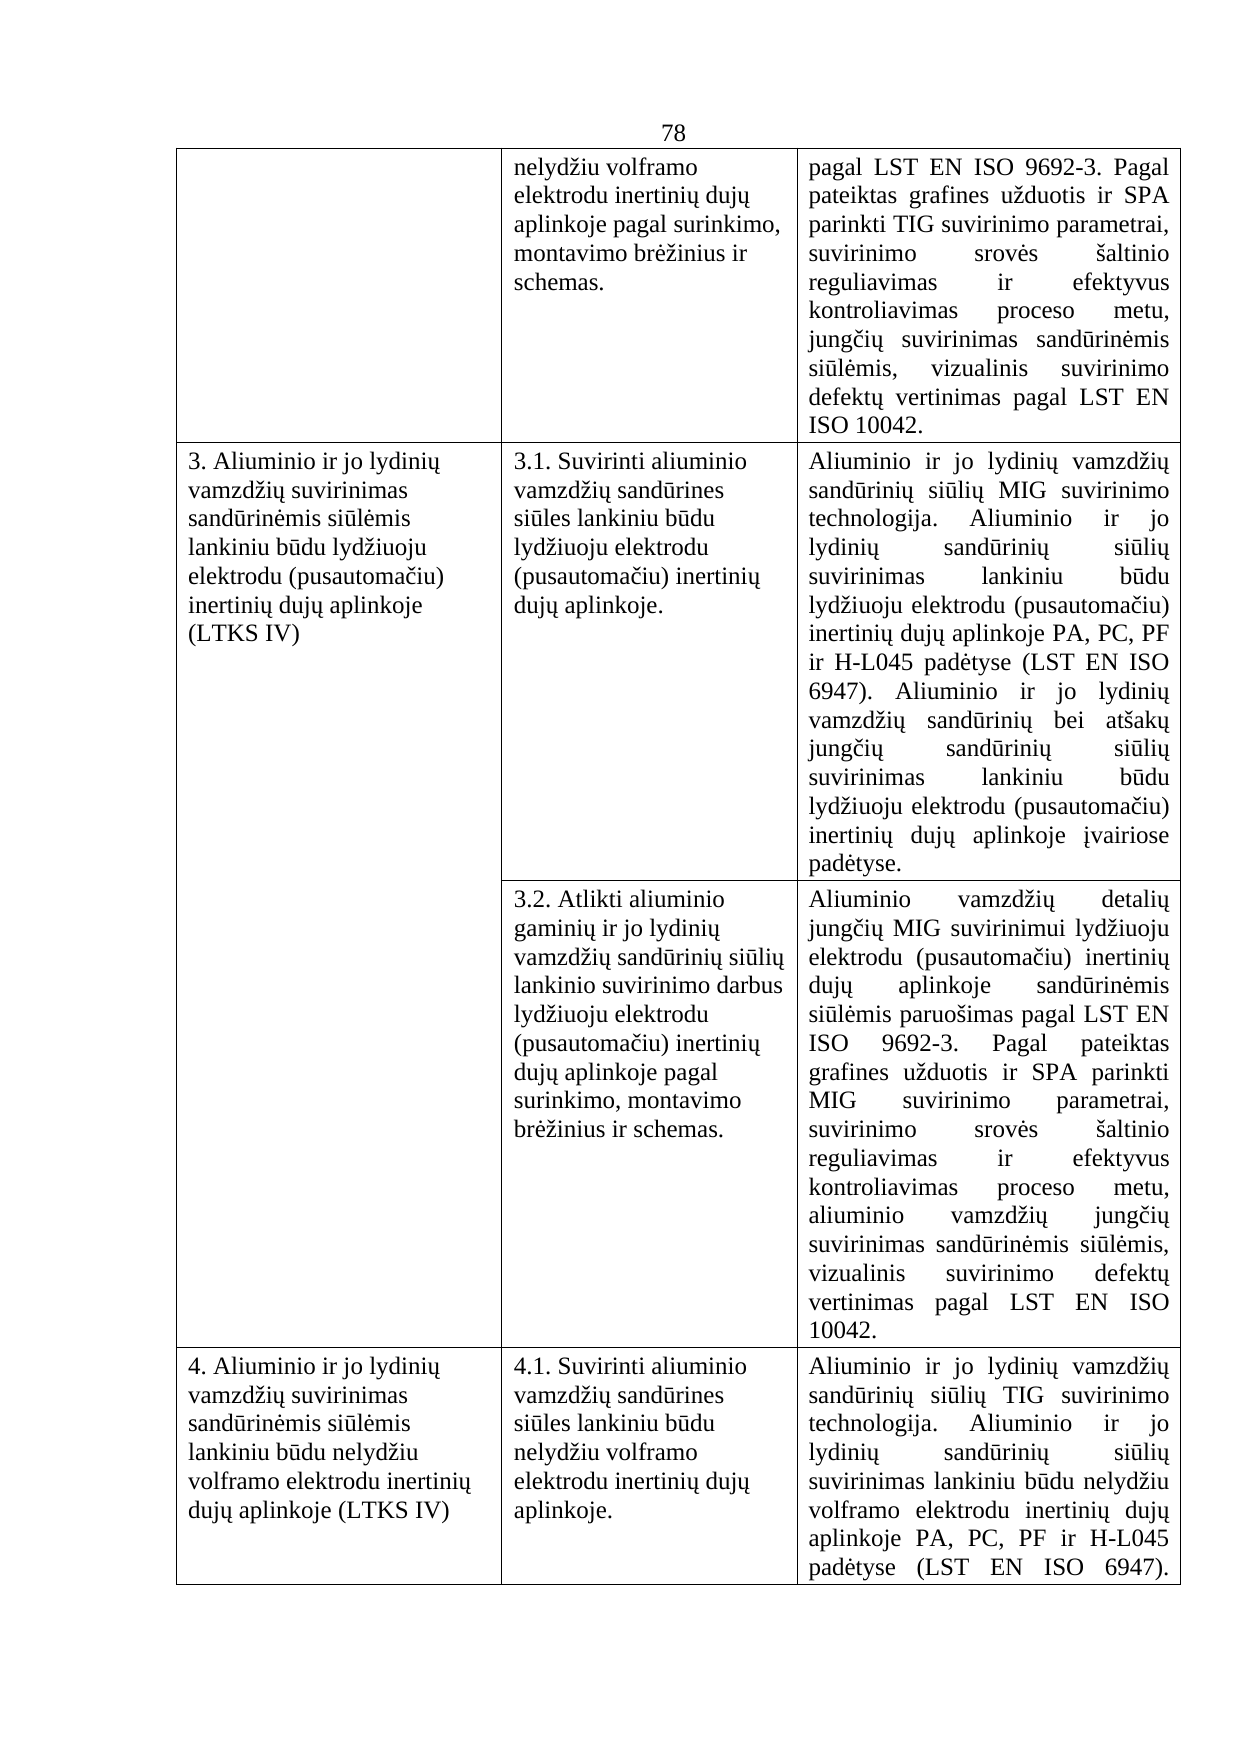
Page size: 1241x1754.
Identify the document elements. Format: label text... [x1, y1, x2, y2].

table_cell 4. Aliuminio ir jo lydinių vamzdžių suvirinimas sandūrinėmis siūlėmis lankiniu būdu nelydžiu volframo elektrodu inertinių dujų aplinkoje (LTKS IV) [177, 1348, 501, 1584]
table_cell Aliuminio vamzdžių detalių jungčių MIG suvirinimui lydžiuoju elektrodu (pusautomačiu) inertinių dujų aplinkoje sandūrinėmis siūlėmis paruošimas pagal LST EN ISO 9692-3. Pagal pateiktas grafines užduotis ir SPA parinkti MIG suvirinimo parametrai, suvirinimo srovės šaltinio reguliavimas ir efektyvus kontroliavimas proceso metu, aliuminio vamzdžių jungčių suvirinimas sandūrinėmis siūlėmis, vizualinis suvirinimo defektų vertinimas pagal LST EN ISO 10042. [798, 881, 1180, 1347]
table_cell 3.1. Suvirinti aliuminio vamzdžių sandūrines siūles lankiniu būdu lydžiuoju elektrodu (pusautomačiu) inertinių dujų aplinkoje. [502, 443, 797, 880]
table_cell Aliuminio ir jo lydinių vamzdžių sandūrinių siūlių TIG suvirinimo technologija. Aliuminio ir jo lydinių sandūrinių siūlių suvirinimas lankiniu būdu nelydžiu volframo elektrodu inertinių dujų aplinkoje PA, PC, PF ir H-L045 padėtyse (LST EN ISO 6947). [798, 1348, 1180, 1584]
table_cell Aliuminio ir jo lydinių vamzdžių sandūrinių siūlių MIG suvirinimo technologija. Aliuminio ir jo lydinių sandūrinių siūlių suvirinimas lankiniu būdu lydžiuoju elektrodu (pusautomačiu) inertinių dujų aplinkoje PA, PC, PF ir H-L045 padėtyse (LST EN ISO 6947). Aliuminio ir jo lydinių vamzdžių sandūrinių bei atšakų jungčių sandūrinių siūlių suvirinimas lankiniu būdu lydžiuoju elektrodu (pusautomačiu) inertinių dujų aplinkoje įvairiose padėtyse. [798, 443, 1180, 880]
table_cell pagal LST EN ISO 9692-3. Pagal pateiktas grafines užduotis ir SPA parinkti TIG suvirinimo parametrai, suvirinimo srovės šaltinio reguliavimas ir efektyvus kontroliavimas proceso metu, jungčių suvirinimas sandūrinėmis siūlėmis, vizualinis suvirinimo defektų vertinimas pagal LST EN ISO 10042. [798, 149, 1180, 442]
table_cell 4.1. Suvirinti aliuminio vamzdžių sandūrines siūles lankiniu būdu nelydžiu volframo elektrodu inertinių dujų aplinkoje. [502, 1348, 797, 1584]
table_cell 3. Aliuminio ir jo lydinių vamzdžių suvirinimas sandūrinėmis siūlėmis lankiniu būdu lydžiuoju elektrodu (pusautomačiu) inertinių dujų aplinkoje (LTKS IV) [177, 443, 501, 1347]
table_cell 3.2. Atlikti aliuminio gaminių ir jo lydinių vamzdžių sandūrinių siūlių lankinio suvirinimo darbus lydžiuoju elektrodu (pusautomačiu) inertinių dujų aplinkoje pagal surinkimo, montavimo brėžinius ir schemas. [502, 881, 797, 1347]
table_cell nelydžiu volframo elektrodu inertinių dujų aplinkoje pagal surinkimo, montavimo brėžinius ir schemas. [502, 149, 797, 442]
table_cell [177, 149, 501, 442]
